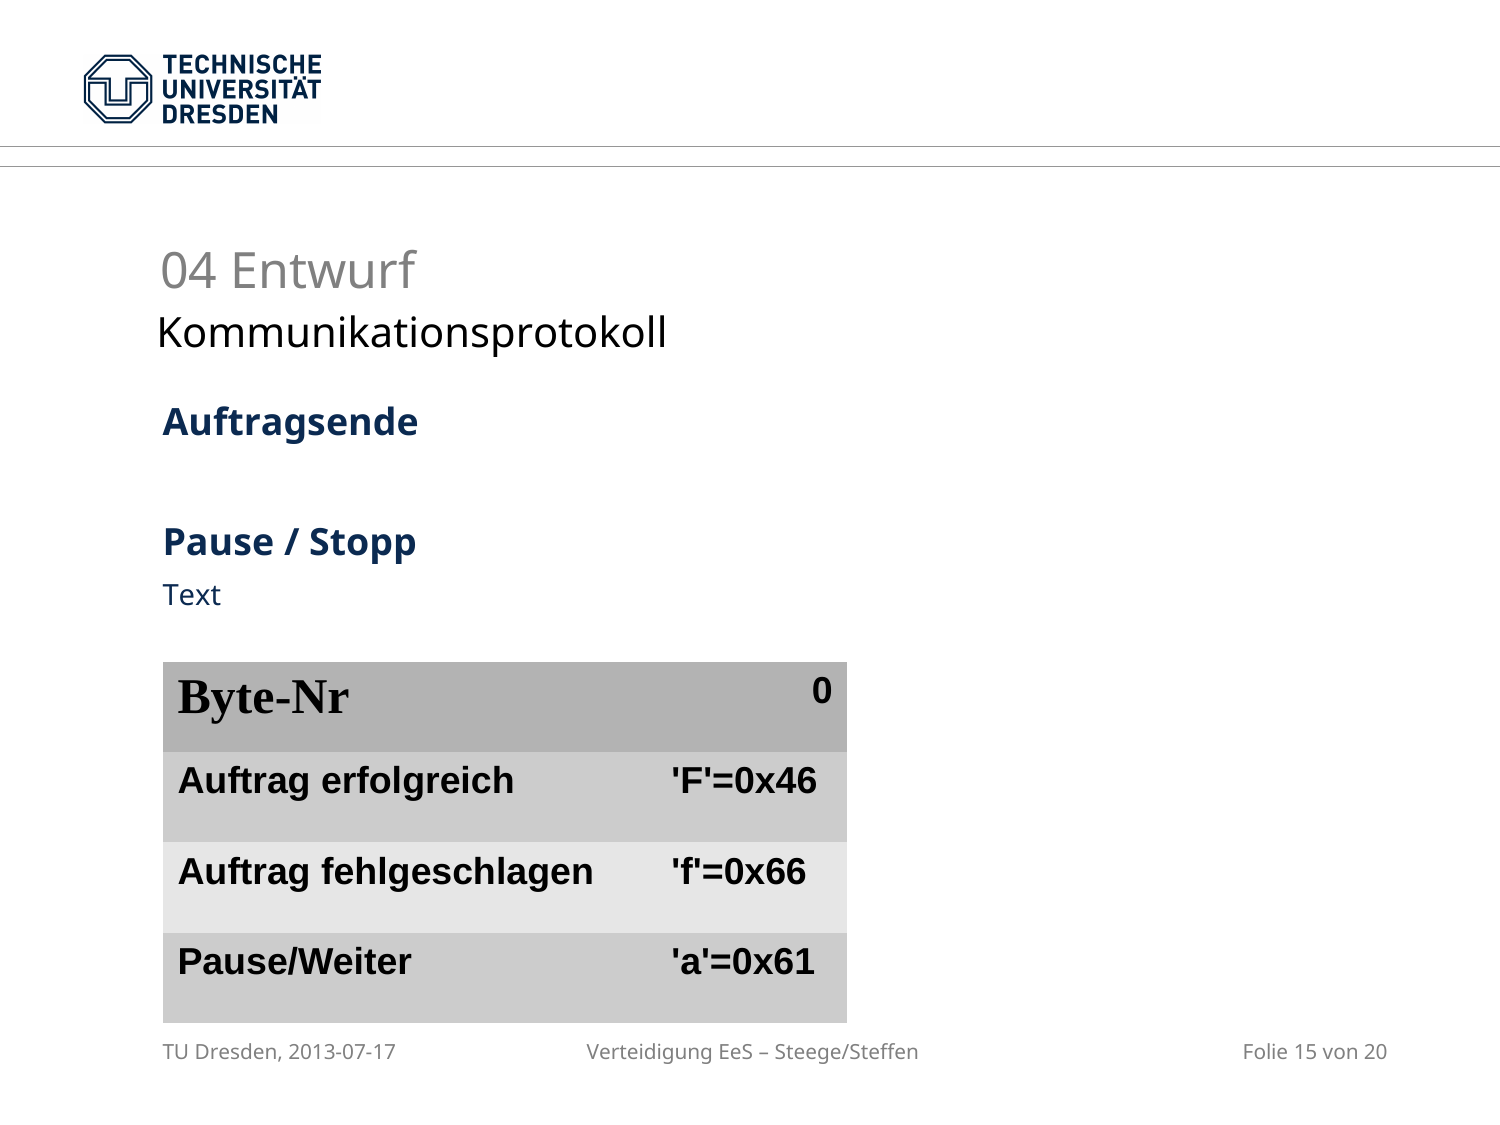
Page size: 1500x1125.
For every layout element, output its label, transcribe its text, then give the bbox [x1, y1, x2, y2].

table_cell Pause/Weiter [163, 933, 657, 1023]
text_box Kommunikationsprotokoll [156, 299, 1388, 363]
table_header Byte-Nr [163, 662, 657, 752]
table_cell 'F'=0x46 [657, 752, 847, 842]
table_cell Auftrag erfolgreich [163, 752, 657, 842]
title 04 Entwurf [160, 230, 1392, 307]
table_cell Auftrag fehlgeschlagen [163, 842, 657, 933]
picture [83, 54, 321, 124]
list Auftragsende Pause / Stopp Text [162, 387, 1388, 963]
table_cell 'f'=0x66 [657, 842, 847, 933]
table_header 0 [657, 662, 847, 752]
table_cell 'a'=0x61 [657, 933, 847, 1023]
